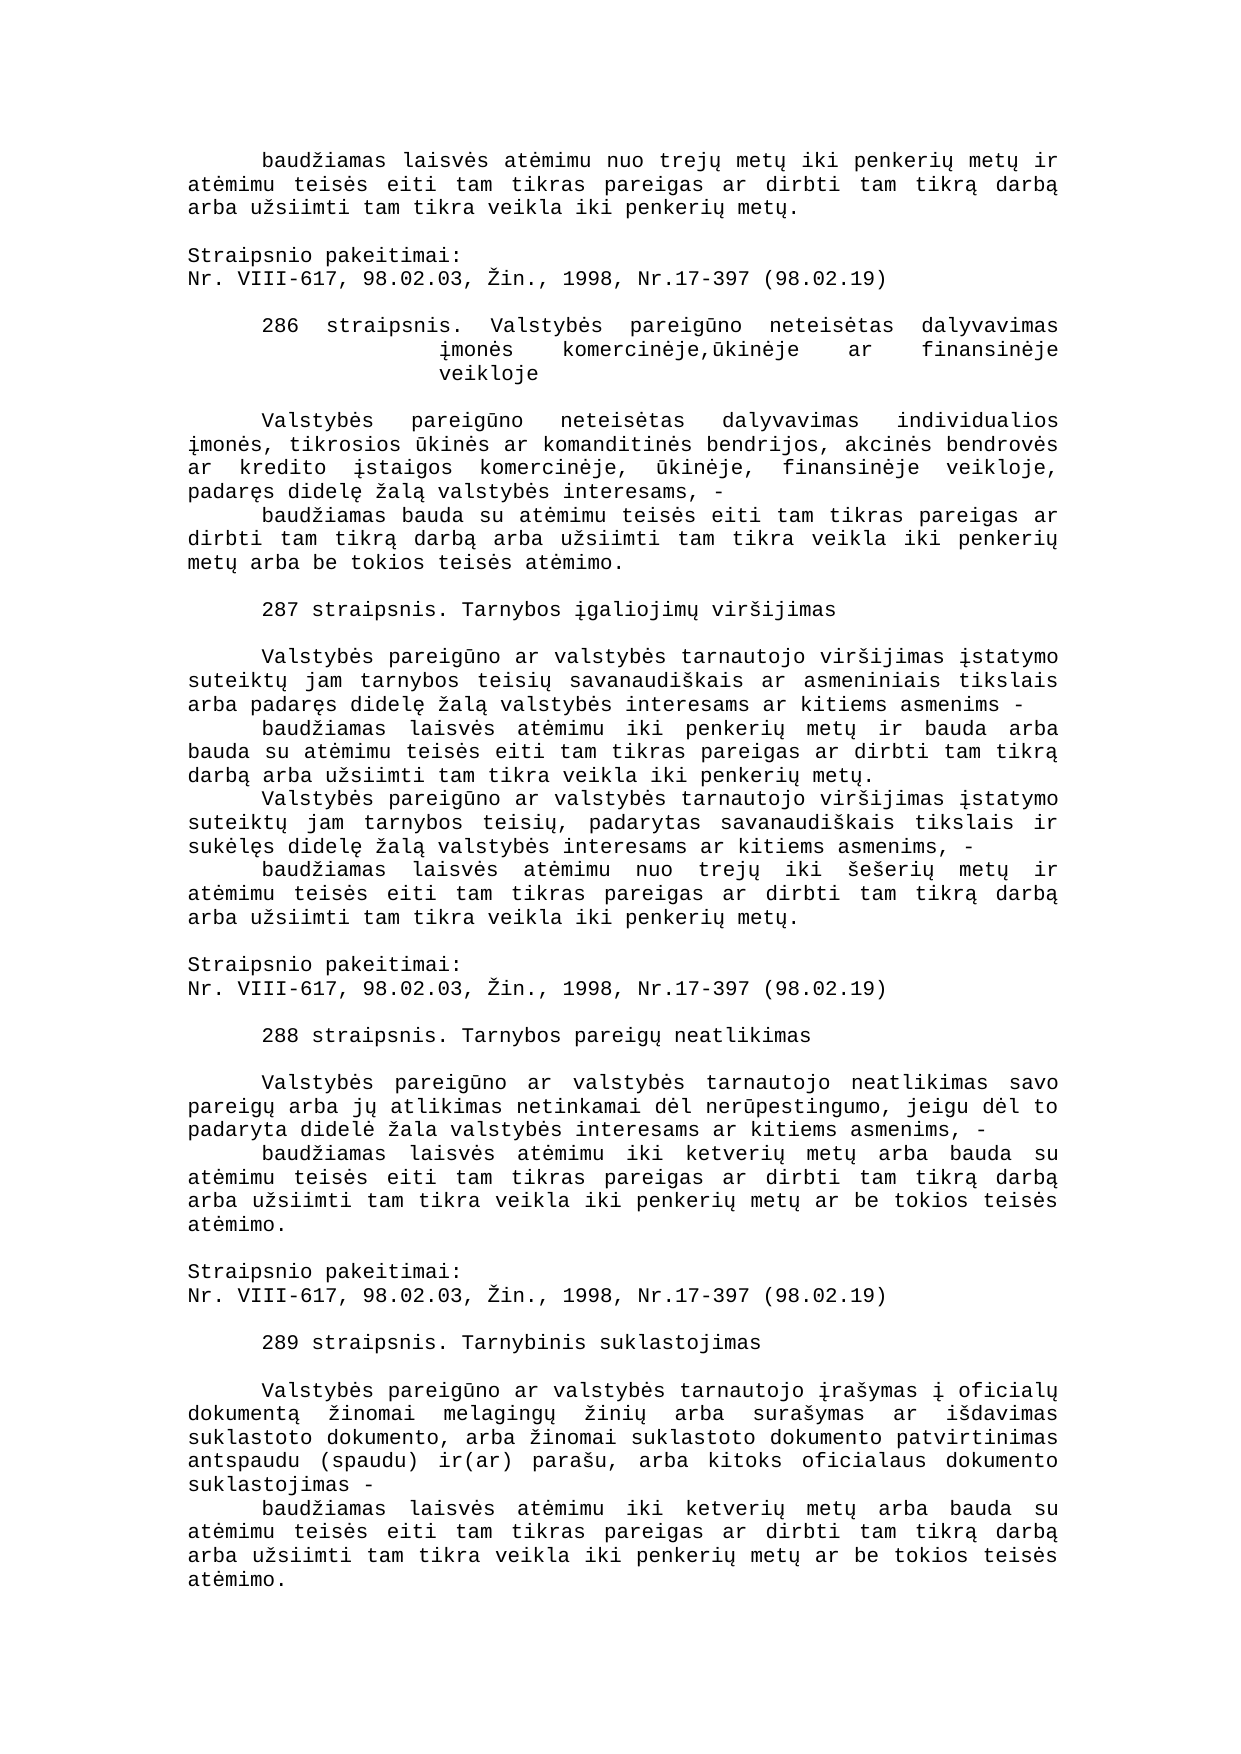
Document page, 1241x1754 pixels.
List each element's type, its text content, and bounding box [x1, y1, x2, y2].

text Nr. VIII-617, 98.02.03, Žin., 1998, Nr.17-397 (98.02.19) [187, 1285, 1059, 1309]
text Straipsnio pakeitimai: [187, 954, 1059, 978]
text Nr. VIII-617, 98.02.03, Žin., 1998, Nr.17-397 (98.02.19) [187, 268, 1059, 292]
text baudžiamas laisvės atėmimu iki penkerių metų ir bauda arba bauda su atėmimu teisės eiti tam tikras pareigas ar dirbti tam tikrą darbą arba užsiimti tam tikra veikla iki penkerių metų. [187, 717, 1059, 788]
text baudžiamas bauda su atėmimu teisės eiti tam tikras pareigas ar dirbti tam tikrą darbą arba užsiimti tam tikra veikla iki penkerių metų arba be tokios teisės atėmimo. [187, 505, 1059, 576]
text Valstybės pareigūno ar valstybės tarnautojo įrašymas į oficialų dokumentą žinomai melagingų žinių arba surašymas ar išdavimas suklastoto dokumento, arba žinomai suklastoto dokumento patvirtinimas antspaudu (spaudu) ir(ar) parašu, arba kitoks oficialaus dokumento suklastojimas - [187, 1379, 1059, 1498]
text 289 straipsnis. Tarnybinis suklastojimas [207, 1332, 1059, 1356]
text baudžiamas laisvės atėmimu iki ketverių metų arba bauda su atėmimu teisės eiti tam tikras pareigas ar dirbti tam tikrą darbą arba užsiimti tam tikra veikla iki penkerių metų ar be tokios teisės atėmimo. [187, 1143, 1059, 1238]
text baudžiamas laisvės atėmimu nuo trejų metų iki penkerių metų ir atėmimu teisės eiti tam tikras pareigas ar dirbti tam tikrą darbą arba užsiimti tam tikra veikla iki penkerių metų. [187, 150, 1059, 221]
text Straipsnio pakeitimai: [187, 1261, 1059, 1285]
text baudžiamas laisvės atėmimu iki ketverių metų arba bauda su atėmimu teisės eiti tam tikras pareigas ar dirbti tam tikrą darbą arba užsiimti tam tikra veikla iki penkerių metų ar be tokios teisės atėmimo. [187, 1498, 1059, 1592]
text Valstybės pareigūno neteisėtas dalyvavimas individualios įmonės, tikrosios ūkinės ar komanditinės bendrijos, akcinės bendrovės ar kredito įstaigos komercinėje, ūkinėje, finansinėje veikloje, padaręs didelę žalą valstybės interesams, - [187, 410, 1059, 505]
text baudžiamas laisvės atėmimu nuo trejų iki šešerių metų ir atėmimu teisės eiti tam tikras pareigas ar dirbti tam tikrą darbą arba užsiimti tam tikra veikla iki penkerių metų. [187, 859, 1059, 930]
text Valstybės pareigūno ar valstybės tarnautojo viršijimas įstatymo suteiktų jam tarnybos teisių savanaudiškais ar asmeniniais tikslais arba padaręs didelę žalą valstybės interesams ar kitiems asmenims - [187, 647, 1059, 717]
text 287 straipsnis. Tarnybos įgaliojimų viršijimas [206, 599, 1059, 623]
text Nr. VIII-617, 98.02.03, Žin., 1998, Nr.17-397 (98.02.19) [187, 978, 1059, 1001]
text Valstybės pareigūno ar valstybės tarnautojo viršijimas įstatymo suteiktų jam tarnybos teisių, padarytas savanaudiškais tikslais ir sukėlęs didelę žalą valstybės interesams ar kitiems asmenims, - [187, 788, 1059, 859]
text Straipsnio pakeitimai: [187, 244, 1059, 268]
text 288 straipsnis. Tarnybos pareigų neatlikimas [207, 1025, 1059, 1048]
text Valstybės pareigūno ar valstybės tarnautojo neatlikimas savo pareigų arba jų atlikimas netinkamai dėl nerūpestingumo, jeigu dėl to padaryta didelė žala valstybės interesams ar kitiems asmenims, - [187, 1072, 1059, 1143]
text 286 straipsnis. Valstybės pareigūno neteisėtas dalyvavimas įmonės komercinėje,ūkinėje ar finansinėje veikloje [261, 316, 1059, 386]
